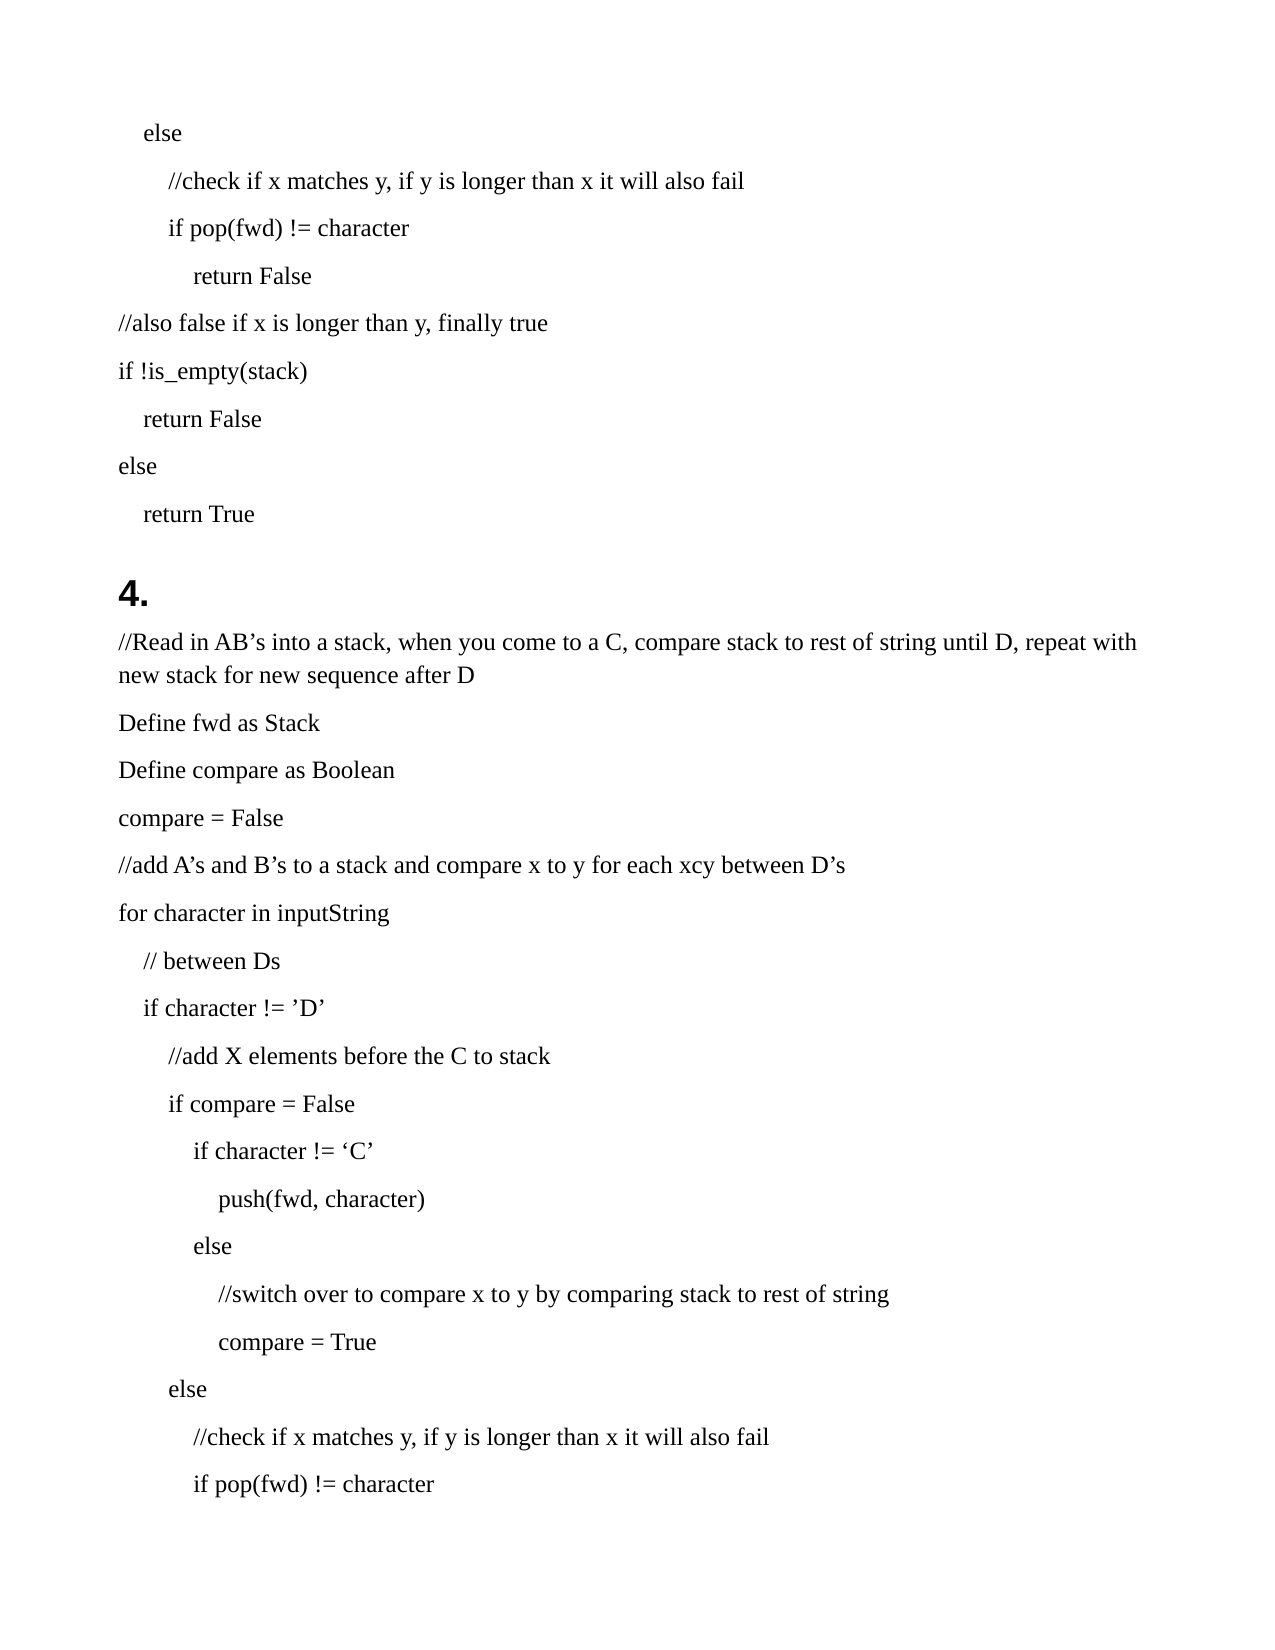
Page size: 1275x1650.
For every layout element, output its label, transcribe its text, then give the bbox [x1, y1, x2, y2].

text if character != ’D’ [118, 993, 1157, 1022]
text Define compare as Boolean [118, 755, 1157, 784]
text else [118, 1231, 1157, 1260]
text //Read in AB’s into a stack, when you come to a C, compare stack to rest of string until D, repeat with new stack for new sequence after D [118, 627, 1157, 689]
text else [118, 451, 1157, 480]
text compare = True [118, 1327, 1157, 1355]
text //check if x matches y, if y is longer than x it will also fail [118, 166, 1157, 194]
text return False [118, 404, 1157, 432]
text Define fwd as Stack [118, 708, 1157, 737]
text //add A’s and B’s to a stack and compare x to y for each xcy between D’s [118, 851, 1157, 879]
text if pop(fwd) != character [118, 213, 1157, 242]
text else [118, 118, 1157, 147]
text return False [118, 261, 1157, 290]
text //also false if x is longer than y, finally true [118, 308, 1157, 337]
text //switch over to compare x to y by comparing stack to rest of string [118, 1279, 1157, 1308]
text return True [118, 499, 1157, 528]
text //check if x matches y, if y is longer than x it will also fail [118, 1422, 1157, 1451]
text // between Ds [118, 946, 1157, 974]
text //add X elements before the C to stack [118, 1041, 1157, 1070]
text if pop(fwd) != character [118, 1469, 1157, 1498]
text else [118, 1374, 1157, 1403]
text if compare = False [118, 1089, 1157, 1117]
text if character != ‘C’ [118, 1136, 1157, 1165]
text if !is_empty(stack) [118, 356, 1157, 385]
text push(fwd, character) [118, 1184, 1157, 1213]
text compare = False [118, 803, 1157, 832]
subtitle 4. [118, 572, 1157, 615]
text for character in inputString [118, 898, 1157, 927]
